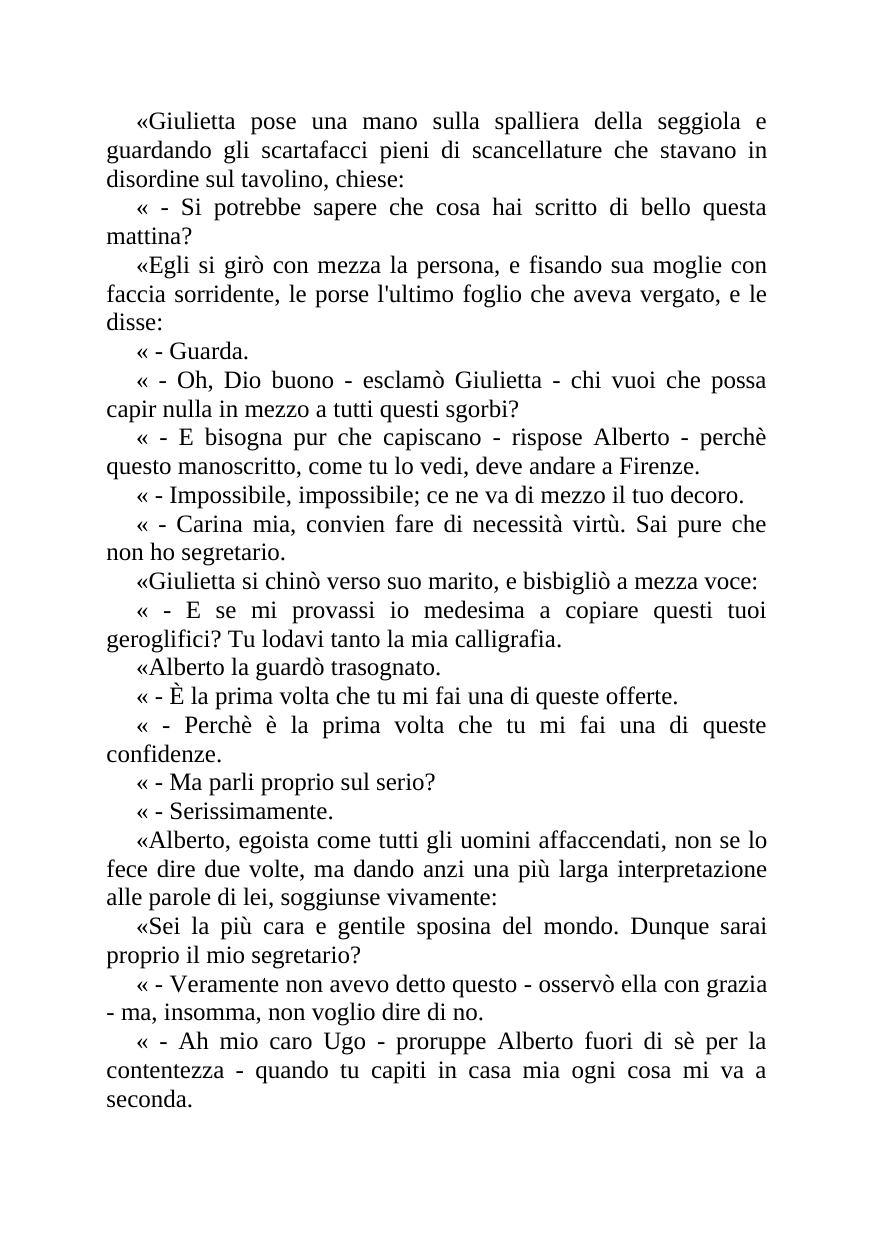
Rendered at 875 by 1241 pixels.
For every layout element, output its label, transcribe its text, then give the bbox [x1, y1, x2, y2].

text « - Impossibile, impossibile; ce ne va di mezzo il tuo decoro. [106, 480, 768, 509]
text «Giulietta si chinò verso suo marito, e bisbigliò a mezza voce: [106, 566, 768, 595]
text « - Ma parli proprio sul serio? [106, 767, 768, 796]
text « - È la prima volta che tu mi fai una di queste offerte. [106, 681, 768, 710]
text «Alberto, egoista come tutti gli uomini affaccendati, non se lo fece dire due volte, ma dando anzi una più larga interpretazione alle parole di lei, soggiunse vivamente: [106, 825, 768, 911]
text «Sei la più cara e gentile sposina del mondo. Dunque sarai proprio il mio segretario? [106, 911, 768, 969]
text «Alberto la guardò trasognato. [106, 652, 768, 681]
text « - Oh, Dio buono - esclamò Giulietta - chi vuoi che possa capir nulla in mezzo a tutti questi sgorbi? [106, 365, 768, 422]
text « - Veramente non avevo detto questo - osservò ella con grazia - ma, insomma, non voglio dire di no. [106, 969, 768, 1026]
text « - Ah mio caro Ugo - proruppe Alberto fuori di sè per la contentezza - quando tu capiti in casa mia ogni cosa mi va a seconda. [106, 1026, 768, 1112]
text « - E se mi provassi io medesima a copiare questi tuoi geroglifici? Tu lodavi tanto la mia calligrafia. [106, 595, 768, 652]
text « - Perchè è la prima volta che tu mi fai una di queste confidenze. [106, 710, 768, 767]
text « - Si potrebbe sapere che cosa hai scritto di bello questa mattina? [106, 192, 768, 250]
text « - Carina mia, convien fare di necessità virtù. Sai pure che non ho segretario. [106, 509, 768, 566]
text « - Guarda. [106, 336, 768, 365]
text « - E bisogna pur che capiscano - rispose Alberto - perchè questo manoscritto, come tu lo vedi, deve andare a Firenze. [106, 422, 768, 480]
text «Giulietta pose una mano sulla spalliera della seggiola e guardando gli scartafacci pieni di scancellature che stavano in disordine sul tavolino, chiese: [106, 106, 768, 192]
text «Egli si girò con mezza la persona, e fisando sua moglie con faccia sorridente, le porse l'ultimo foglio che aveva vergato, e le disse: [106, 250, 768, 336]
text « - Serissimamente. [106, 796, 768, 825]
